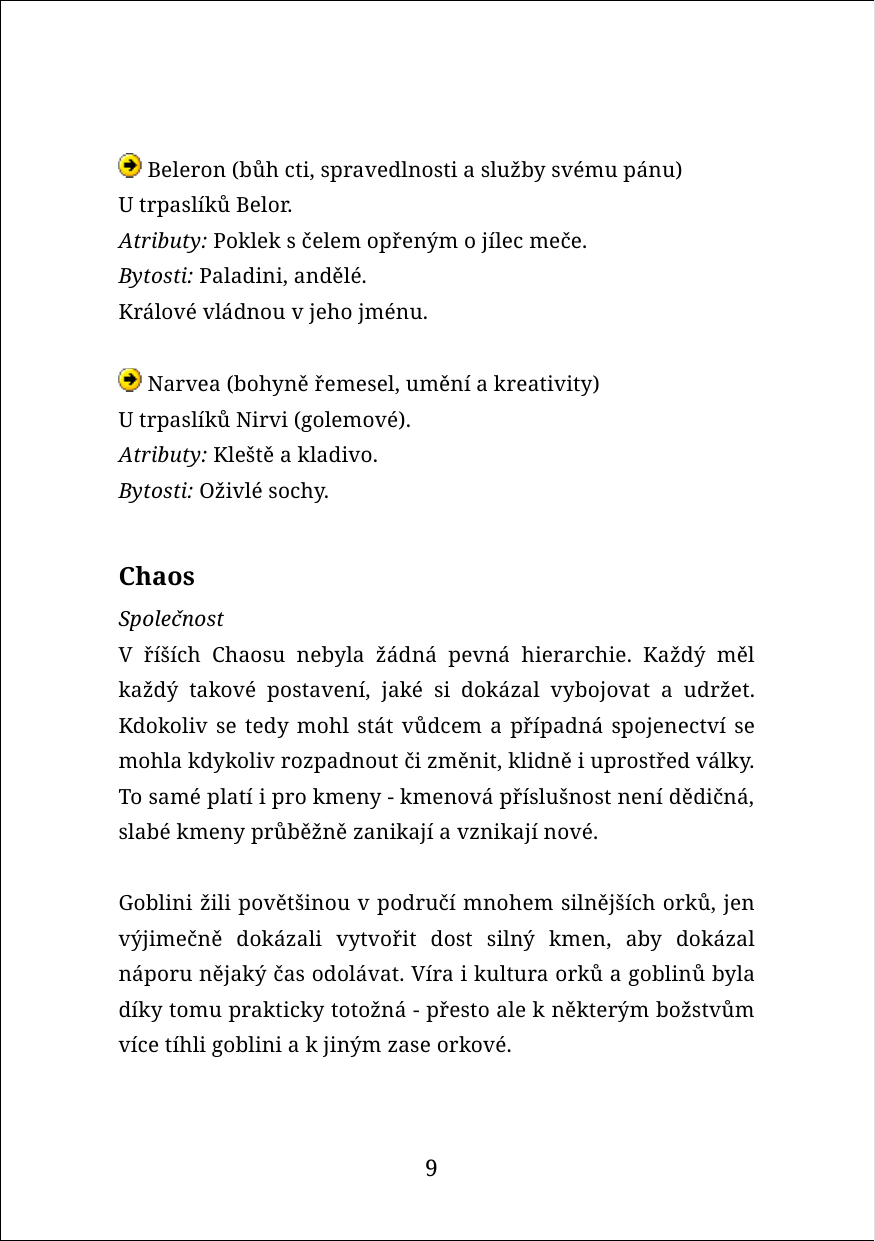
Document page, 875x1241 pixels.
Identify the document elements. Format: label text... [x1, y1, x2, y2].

picture [118, 368, 142, 392]
text Společnost V říších Chaosu nebyla žádná pevná hierarchie. Každý měl každý takové postavení, jaké si dokázal vybojovat a udržet. Kdokoliv se tedy mohl stát vůdcem a případná spojenectví se mohla kdykoliv rozpadnout či změnit, klidně i uprostřed války. To samé platí i pro kmeny - kmenová příslušnost není dědičná, slabé kmeny průběžně zanikají a vznikají nové. Goblini žili povětšinou v područí mnohem silnějších orků, jen výjimečně dokázali vytvořit dost silný kmen, aby dokázal náporu nějaký čas odolávat. Víra i kultura orků a goblinů byla díky tomu prakticky totožná - přesto ale k některým božstvům více tíhli goblini a k jiným zase orkové. [118, 604, 756, 1094]
subtitle Chaos [118, 558, 756, 593]
picture [118, 153, 142, 178]
text Beleron (bůh cti, spravedlnosti a služby svému pánu) U trpaslíků Belor. Atributy: Poklek s čelem opřeným o jílec meče. Bytosti: Paladini, andělé. Králové vládnou v jeho jménu. Narvea (bohyně řemesel, umění a kreativity) U trpaslíků Nirvi (golemové). Atributy: Kleště a kladivo. Bytosti: Oživlé sochy. [118, 118, 756, 504]
